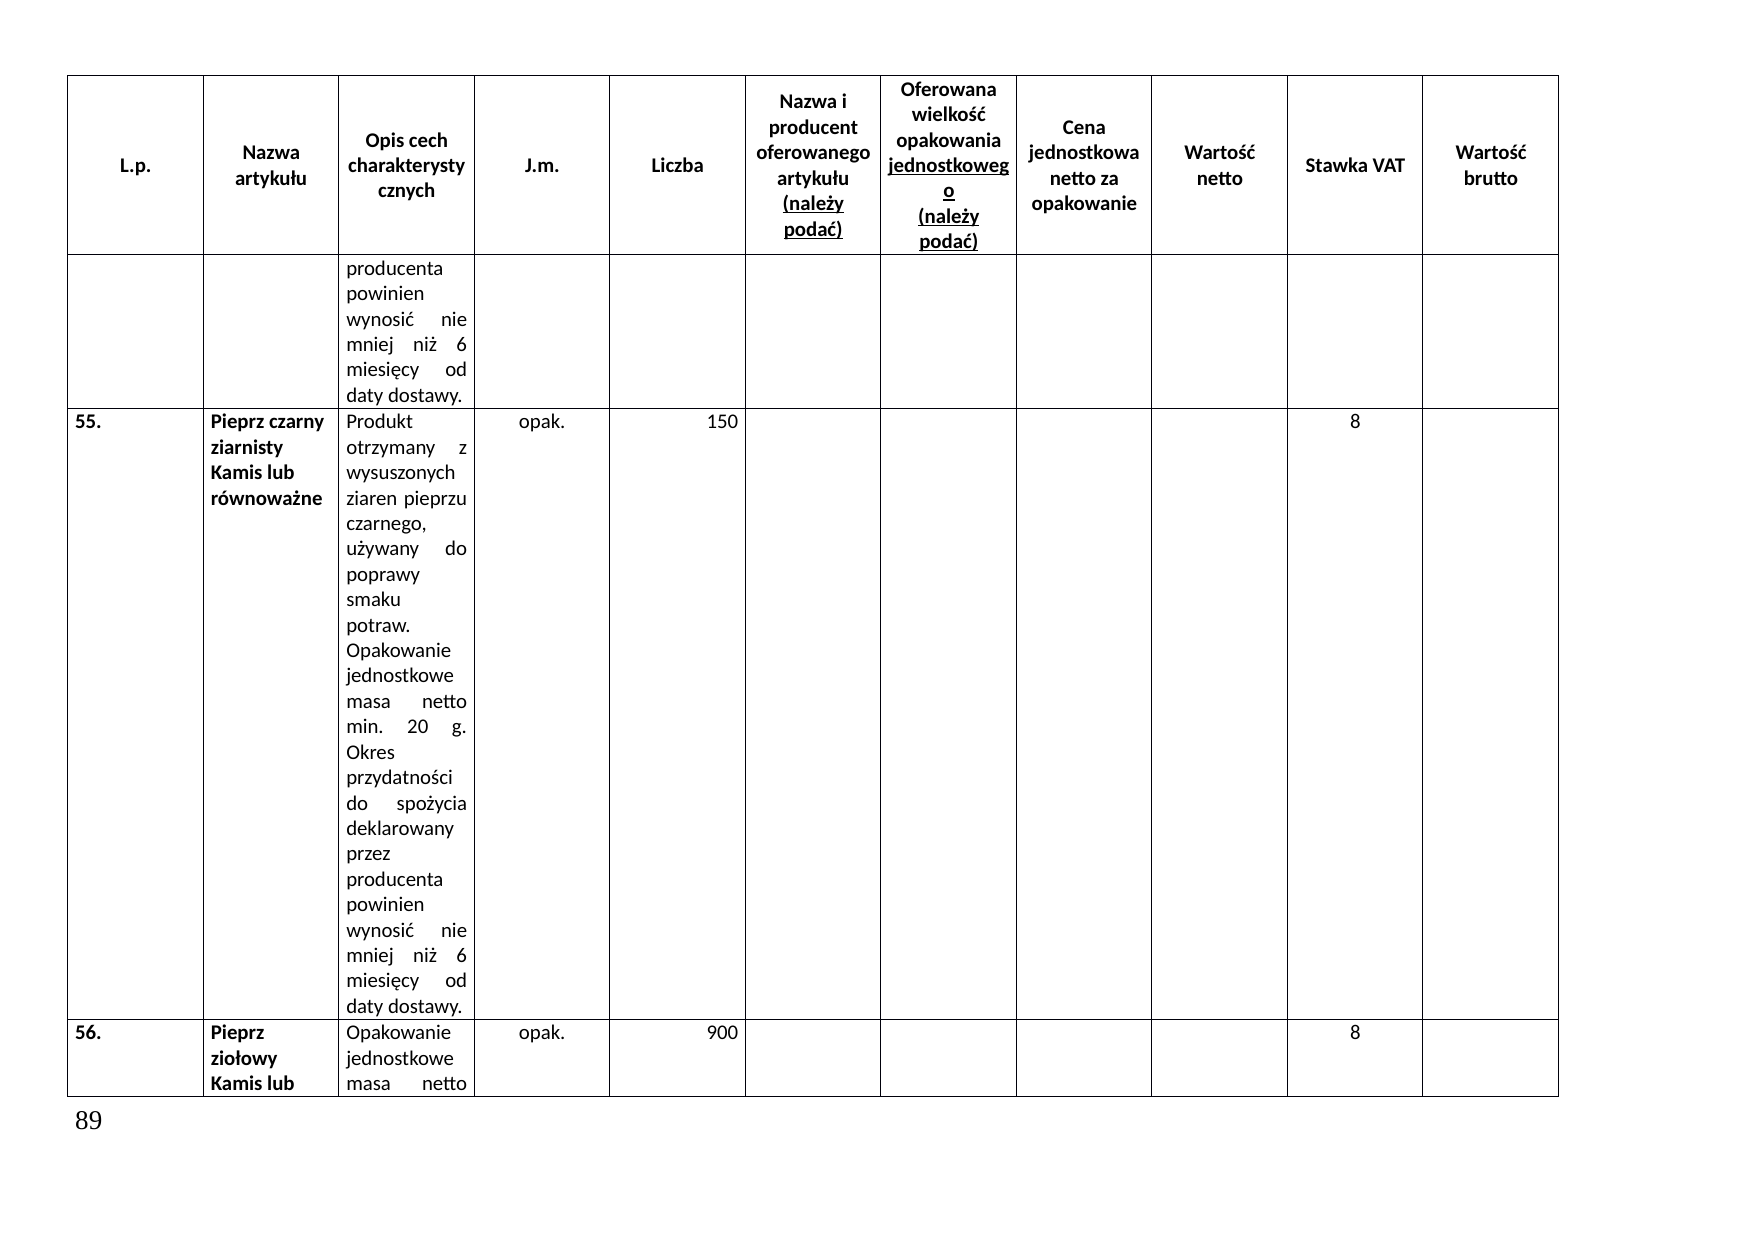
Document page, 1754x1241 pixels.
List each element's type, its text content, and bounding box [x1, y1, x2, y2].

table_cell [881, 409, 1016, 1018]
table_cell [1423, 1020, 1558, 1096]
table_cell Produkt otrzymany z wysuszonych ziaren pieprzu czarnego, używany do poprawy smaku potraw. Opakowanie jednostkowe masa netto min. 20 g. Okres przydatności do spożycia deklarowany przez producenta powinien wynosić nie mniej niż 6 miesięcy od daty dostawy. [339, 409, 474, 1018]
table_cell [68, 1020, 203, 1096]
table_header Liczba [610, 76, 745, 254]
table_cell opak. [475, 1020, 609, 1096]
table_cell [610, 255, 745, 407]
table_header Opis cech charakterystycznych [339, 76, 474, 254]
table_cell 900 [610, 1020, 745, 1096]
table_cell [1288, 255, 1422, 407]
table_cell [1423, 409, 1558, 1018]
table_cell [1017, 255, 1151, 407]
table_header J.m. [475, 76, 609, 254]
table_cell [475, 255, 609, 407]
table_cell opak. [475, 409, 609, 1018]
table_cell [746, 255, 880, 407]
table_cell Pieprz ziołowy Kamis lub [204, 1020, 338, 1096]
table_cell [1152, 409, 1287, 1018]
table_cell [1152, 255, 1287, 407]
table_header Nazwa artykułu [204, 76, 338, 254]
table_cell [68, 409, 203, 1018]
table_cell [881, 255, 1016, 407]
table_header Wartość netto [1152, 76, 1287, 254]
table_header Stawka VAT [1288, 76, 1422, 254]
table_header Cena jednostkowa netto za opakowanie [1017, 76, 1151, 254]
table_header L.p. [68, 76, 203, 254]
table_cell [746, 409, 880, 1018]
table_cell [1017, 1020, 1151, 1096]
table_cell Opakowanie jednostkowe masa netto [339, 1020, 474, 1096]
table_header Nazwa i producent oferowanego artykułu (należy podać) [746, 76, 880, 254]
table_cell [881, 1020, 1016, 1096]
table_cell [1017, 409, 1151, 1018]
table_cell [1152, 1020, 1287, 1096]
table_header Oferowana wielkość opakowania jednostkowego (należy podać) [881, 76, 1016, 254]
table_cell producenta powinien wynosić nie mniej niż 6 miesięcy od daty dostawy. [339, 255, 474, 407]
table_cell Pieprz czarny ziarnisty Kamis lub równoważne [204, 409, 338, 1018]
table_header Wartość brutto [1423, 76, 1558, 254]
table_cell 150 [610, 409, 745, 1018]
table_cell [68, 255, 203, 407]
table_cell 8 [1288, 409, 1422, 1018]
table_cell [204, 255, 338, 407]
table_cell [746, 1020, 880, 1096]
table_cell 8 [1288, 1020, 1422, 1096]
table_cell [1423, 255, 1558, 407]
